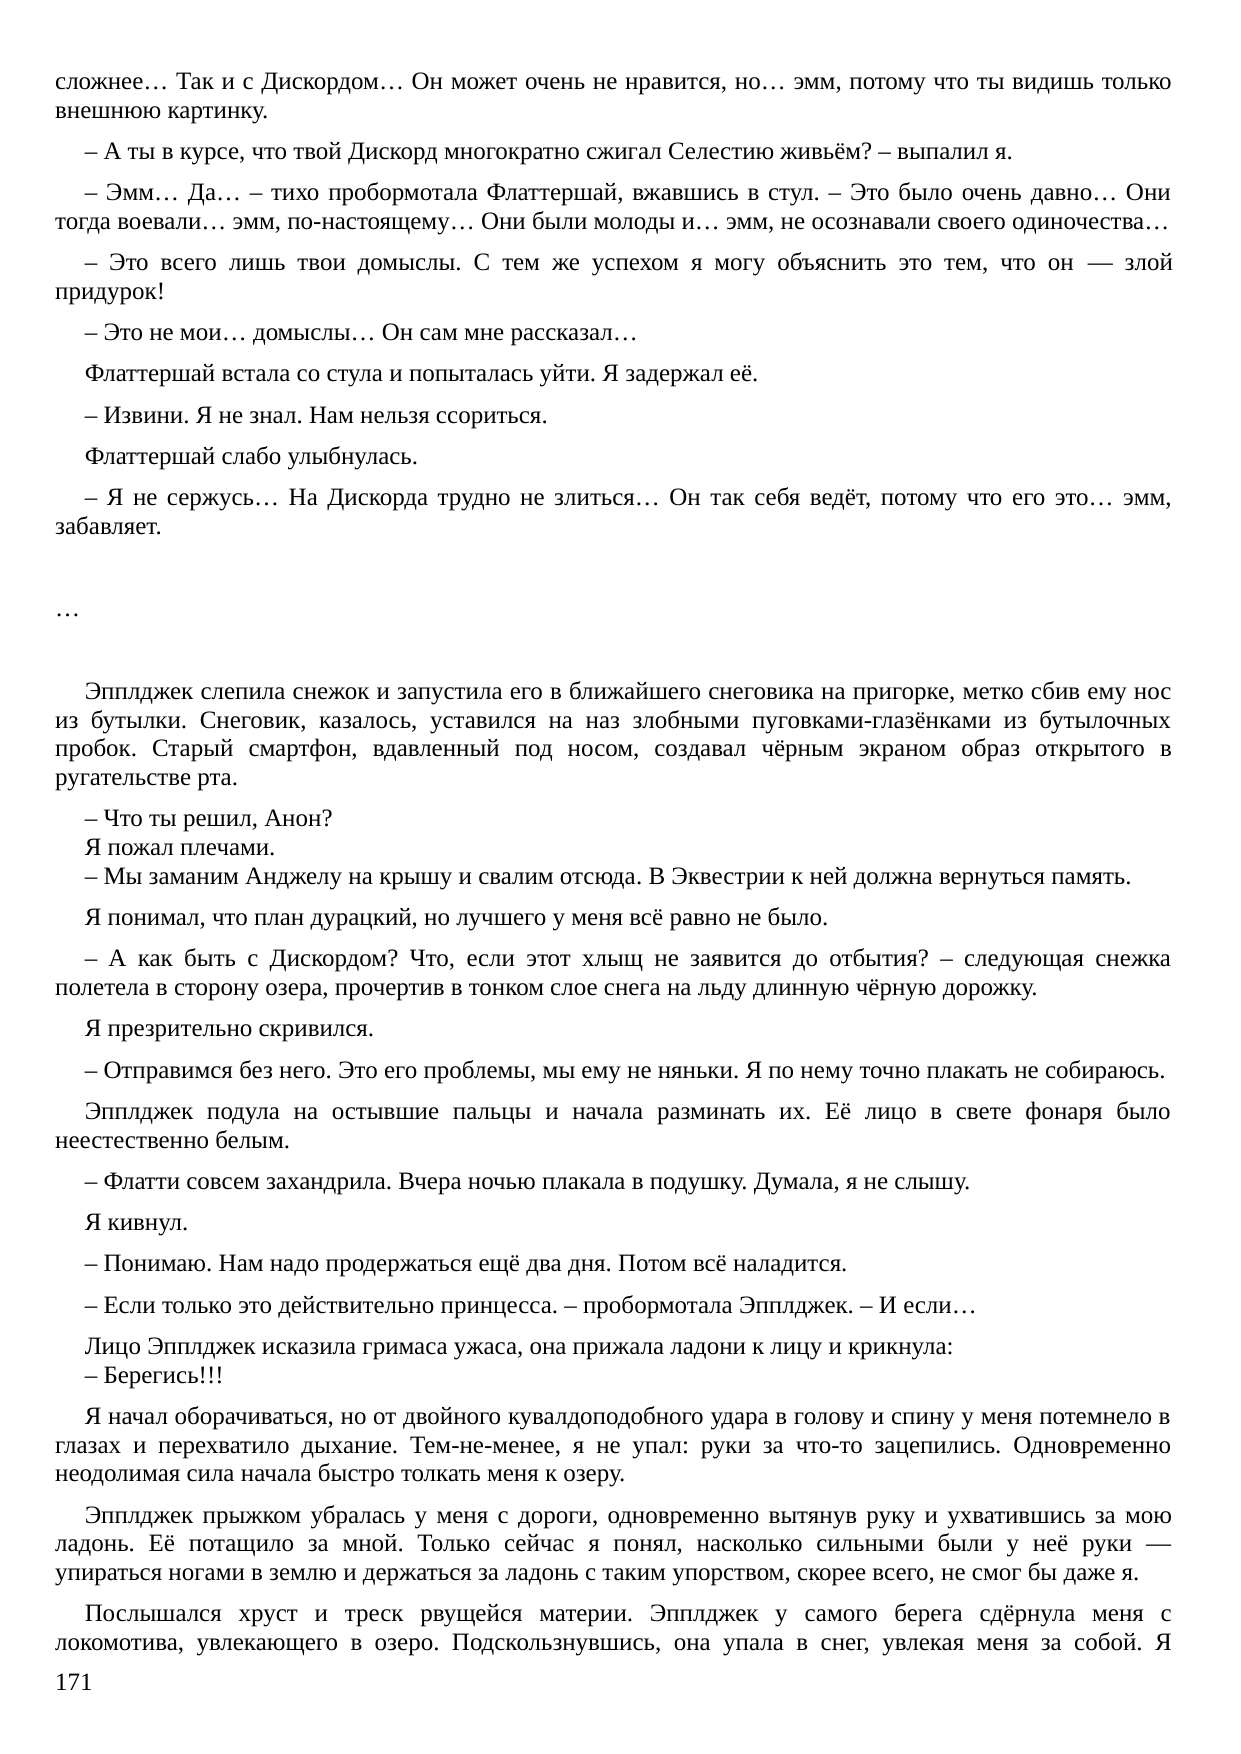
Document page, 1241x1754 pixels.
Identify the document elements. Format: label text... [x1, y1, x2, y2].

text Я кивнул. [55, 1207, 1173, 1236]
text Флаттершай слабо улыбнулась. [55, 441, 1173, 470]
text – Флатти совсем захандрила. Вчера ночью плакала в подушку. Думала, я не слышу. [55, 1166, 1173, 1195]
text – Мы заманим Анджелу на крышу и свалим отсюда. В Эквестрии к ней должна вернуться память. [55, 861, 1173, 890]
text Флаттершай встала со стула и попыталась уйти. Я задержал её. [55, 358, 1173, 387]
text сложнее… Так и с Дискордом… Он может очень не нравится, но… эмм, потому что ты видишь только внешнюю картинку. [55, 66, 1173, 123]
text – Что ты решил, Анон? [55, 803, 1173, 832]
text … [55, 593, 1173, 622]
text Я пожал плечами. [55, 832, 1173, 861]
text – Я не сержусь… На Дискорда трудно не злиться… Он так себя ведёт, потому что его это… эмм, забавляет. [55, 482, 1173, 540]
text – Это всего лишь твои домыслы. С тем же успехом я могу объяснить это тем, что он — злой придурок! [55, 247, 1173, 305]
text Эпплджек слепила снежок и запустила его в ближайшего снеговика на пригорке, метко сбив ему нос из бутылки. Снеговик, казалось, уставился на наз злобными пуговками-глазёнками из бутылочных пробок. Старый смартфон, вдавленный под носом, создавал чёрным экраном образ открытого в ругательстве рта. [55, 676, 1173, 791]
text – Извини. Я не знал. Нам нельзя ссориться. [55, 400, 1173, 428]
text – Это не мои… домыслы… Он сам мне рассказал… [55, 317, 1173, 346]
text – Отправимся без него. Это его проблемы, мы ему не няньки. Я по нему точно плакать не собираюсь. [55, 1055, 1173, 1083]
text – Эмм… Да… – тихо пробормотала Флаттершай, вжавшись в стул. – Это было очень давно… Они тогда воевали… эмм, по-настоящему… Они были молоды и… эмм, не осознавали своего одиночества… [55, 177, 1173, 235]
text – Понимаю. Нам надо продержаться ещё два дня. Потом всё наладится. [55, 1248, 1173, 1277]
text Я начал оборачиваться, но от двойного кувалдоподобного удара в голову и спину у меня потемнело в глазах и перехватило дыхание. Тем-не-менее, я не упал: руки за что-то зацепились. Одновременно неодолимая сила начала быстро толкать меня к озеру. [55, 1401, 1173, 1487]
text Эпплджек подула на остывшие пальцы и начала разминать их. Её лицо в свете фонаря было неестественно белым. [55, 1096, 1173, 1153]
text Я понимал, что план дурацкий, но лучшего у меня всё равно не было. [55, 902, 1173, 931]
text Я презрительно скривился. [55, 1013, 1173, 1042]
text Эпплджек прыжком убралась у меня с дороги, одновременно вытянув руку и ухватившись за мою ладонь. Её потащило за мной. Только сейчас я понял, насколько сильными были у неё руки — упираться ногами в землю и держаться за ладонь с таким упорством, скорее всего, не смог бы даже я. [55, 1500, 1173, 1586]
text – А ты в курсе, что твой Дискорд многократно сжигал Селестию живьём? – выпалил я. [55, 136, 1173, 165]
text – Если только это действительно принцесса. – пробормотала Эпплджек. – И если… [55, 1290, 1173, 1318]
text Послышался хруст и треск рвущейся материи. Эпплджек у самого берега сдёрнула меня с локомотива, увлекающего в озеро. Подскользнувшись, она упала в снег, увлекая меня за собой. Я [55, 1598, 1173, 1656]
text Лицо Эпплджек исказила гримаса ужаса, она прижала ладони к лицу и крикнула: [55, 1331, 1173, 1360]
text – Берегись!!! [55, 1360, 1173, 1388]
text – А как быть с Дискордом? Что, если этот хлыщ не заявится до отбытия? – следующая снежка полетела в сторону озера, прочертив в тонком слое снега на льду длинную чёрную дорожку. [55, 943, 1173, 1001]
